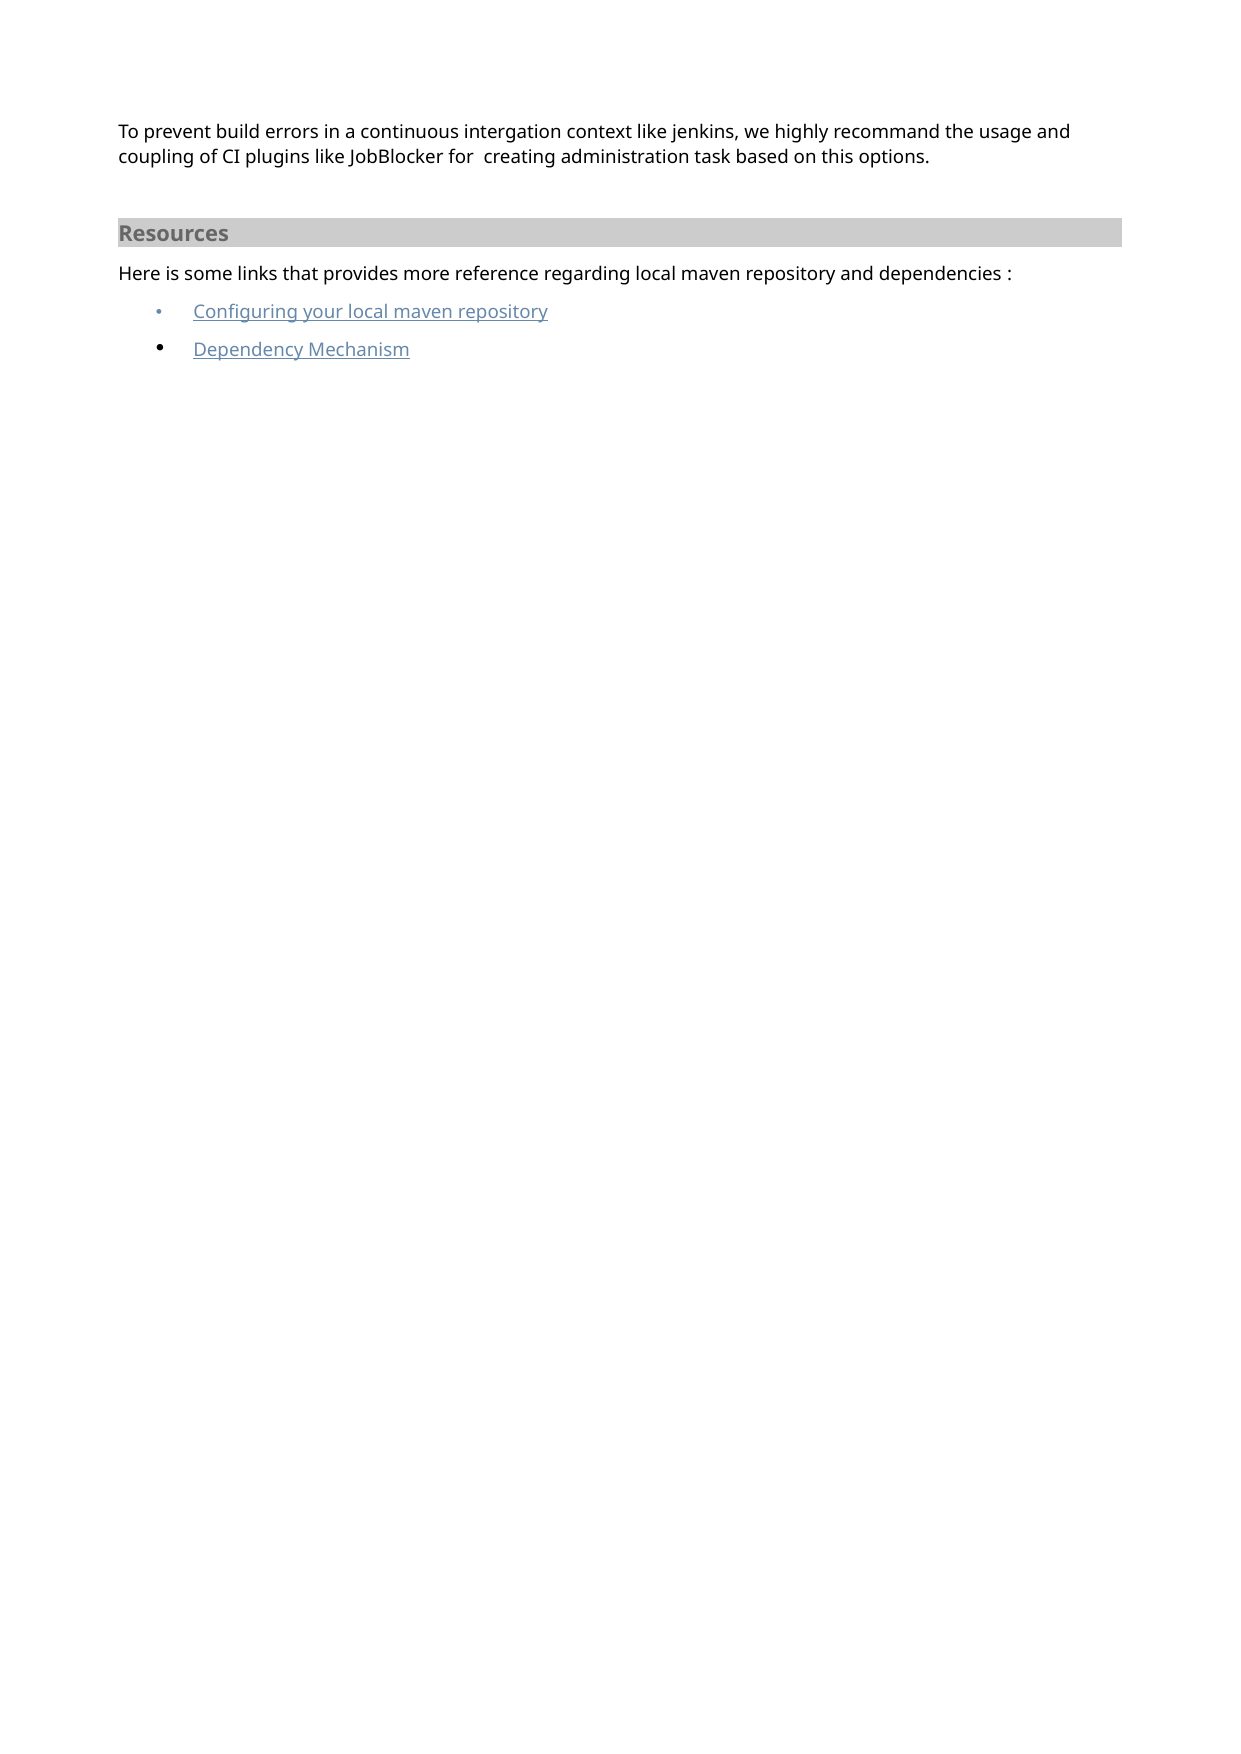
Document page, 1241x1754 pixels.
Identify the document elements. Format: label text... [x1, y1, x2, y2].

list Dependency Mechanism [156, 336, 1122, 361]
subtitle Resources [118, 218, 1122, 247]
text Here is some links that provides more reference regarding local maven repository and dependencies : [118, 260, 1122, 285]
text To prevent build errors in a continuous intergation context like jenkins, we highly recommand the usage and coupling of CI plugins like JobBlocker for creating administration task based on this options. [118, 118, 1122, 169]
list Configuring your local maven repository [156, 298, 1122, 323]
